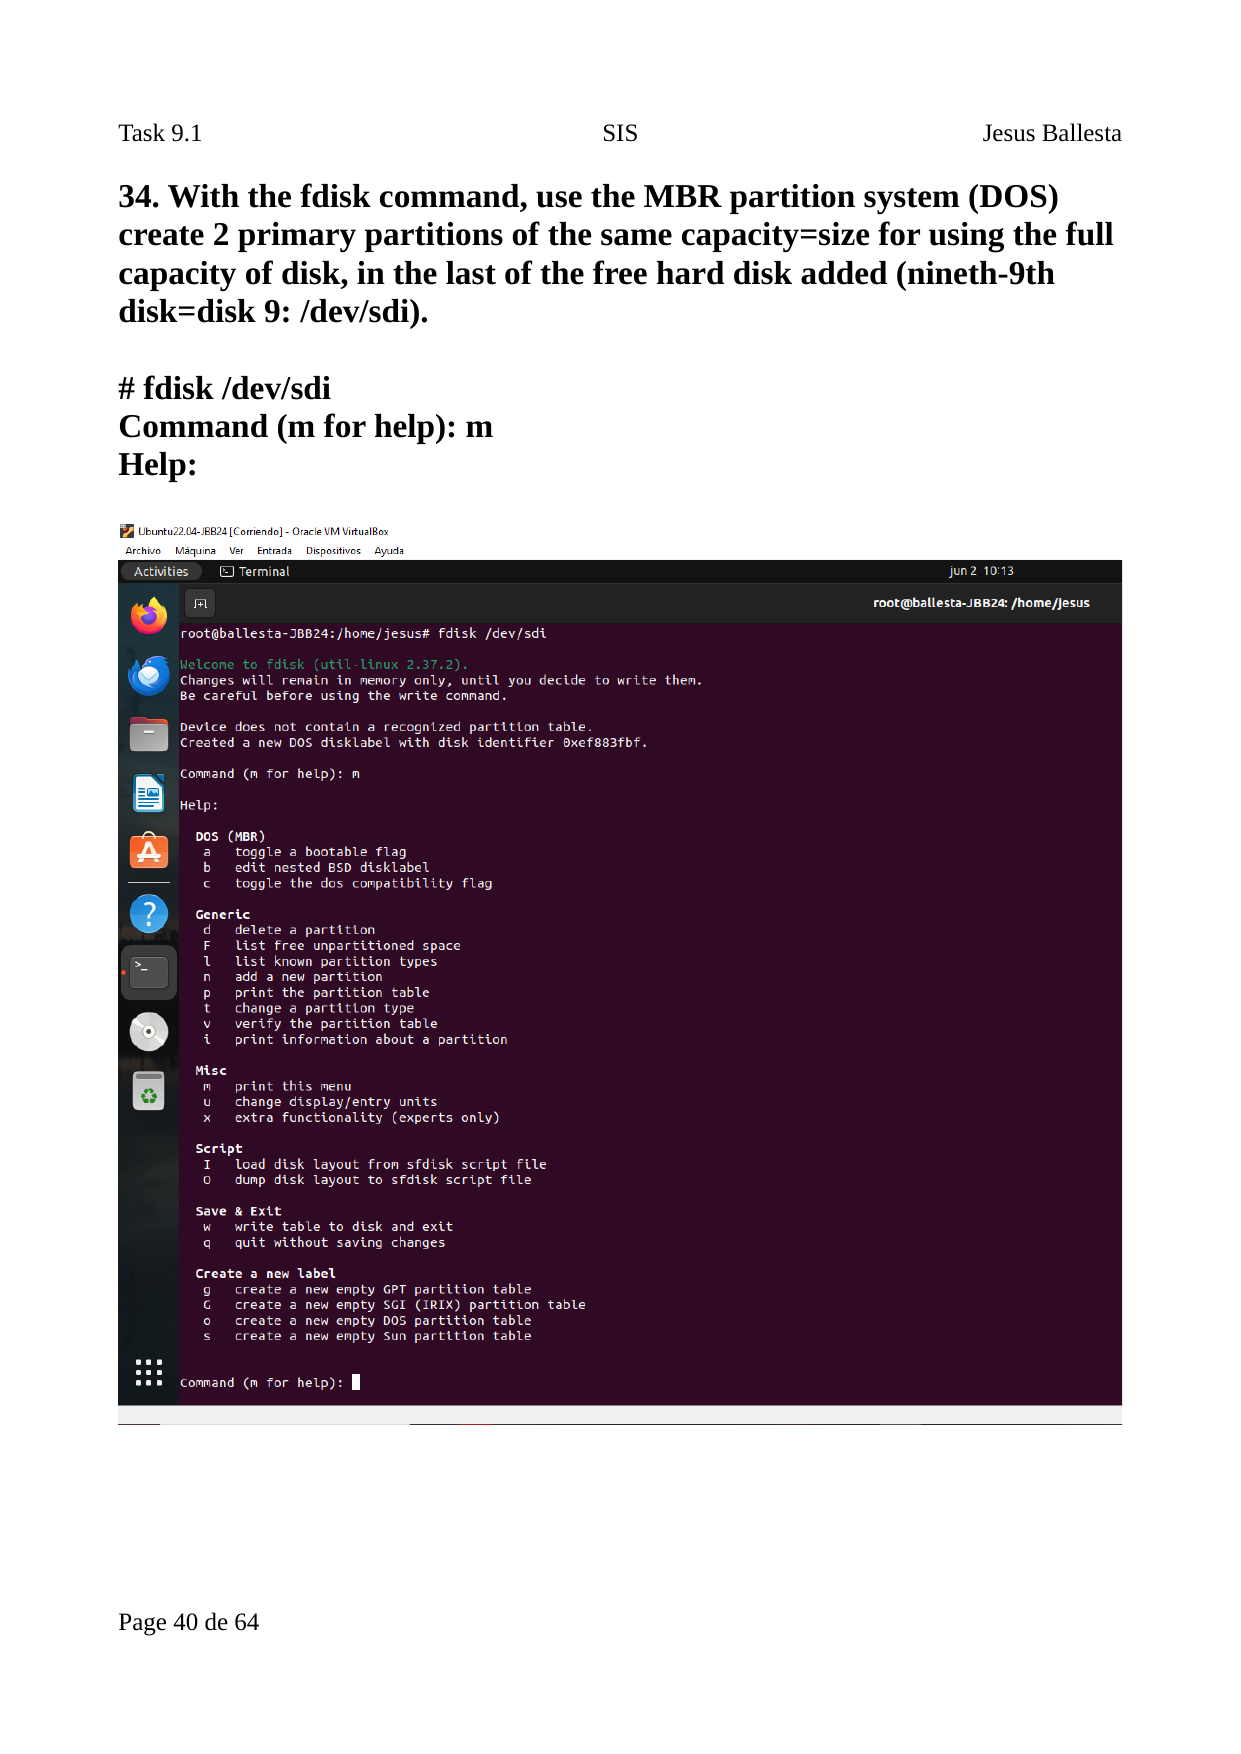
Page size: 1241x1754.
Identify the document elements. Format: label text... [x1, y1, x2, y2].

text 34. With the fdisk command, use the MBR partition system (DOS) create 2 primary partitions of the same capacity=size for using the full capacity of disk, in the last of the free hard disk added (nineth-9th disk=disk 9: /dev/sdi). [118, 176, 1122, 330]
text # fdisk /dev/sdi [118, 368, 1122, 406]
text Command (m for help): m [118, 406, 1122, 445]
picture [118, 521, 1123, 1425]
text Help: [118, 445, 1122, 483]
